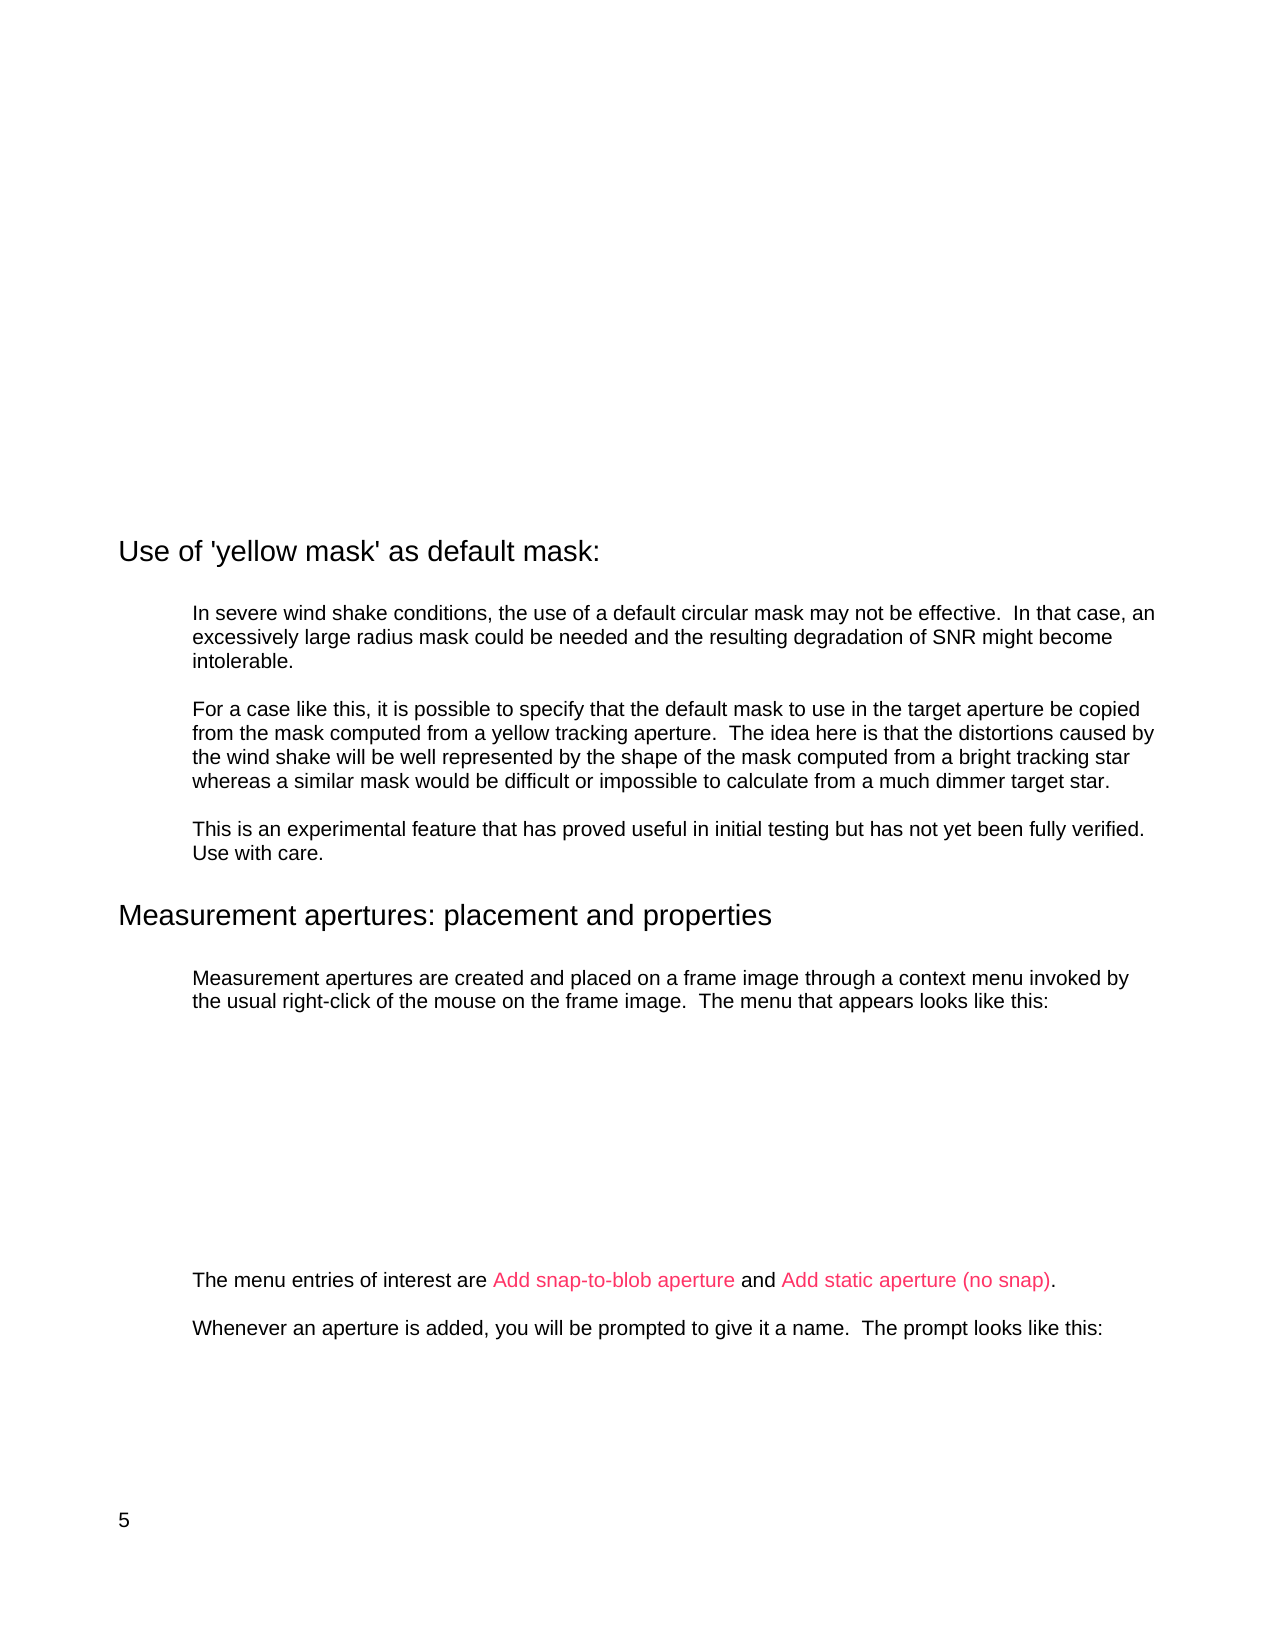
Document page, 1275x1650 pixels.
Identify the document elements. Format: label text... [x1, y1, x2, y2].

text This is an experimental feature that has proved useful in initial testing but has not yet been fully verified. Use with care. [192, 817, 1157, 865]
text Whenever an aperture is added, you will be prompted to give it a name. The prompt looks like this: [192, 1315, 1157, 1339]
text Use of 'yellow mask' as default mask: [118, 534, 1157, 568]
text The menu entries of interest are Add snap-to-blob aperture and Add static aperture (no snap). [192, 1267, 1157, 1291]
text Measurement apertures: placement and properties [118, 898, 1157, 932]
text Measurement apertures are created and placed on a frame image through a context menu invoked by the usual right-click of the mouse on the frame image. The menu that appears looks like this: [192, 965, 1157, 1013]
text For a case like this, it is possible to specify that the default mask to use in the target aperture be copied from the mask computed from a yellow tracking aperture. The idea here is that the distortions caused by the wind shake will be well represented by the shape of the mask computed from a bright tracking star whereas a similar mask would be difficult or impossible to calculate from a much dimmer target star. [192, 697, 1157, 793]
text In severe wind shake conditions, the use of a default circular mask may not be effective. In that case, an excessively large radius mask could be needed and the resulting degradation of SNR might become intolerable. [192, 601, 1157, 673]
